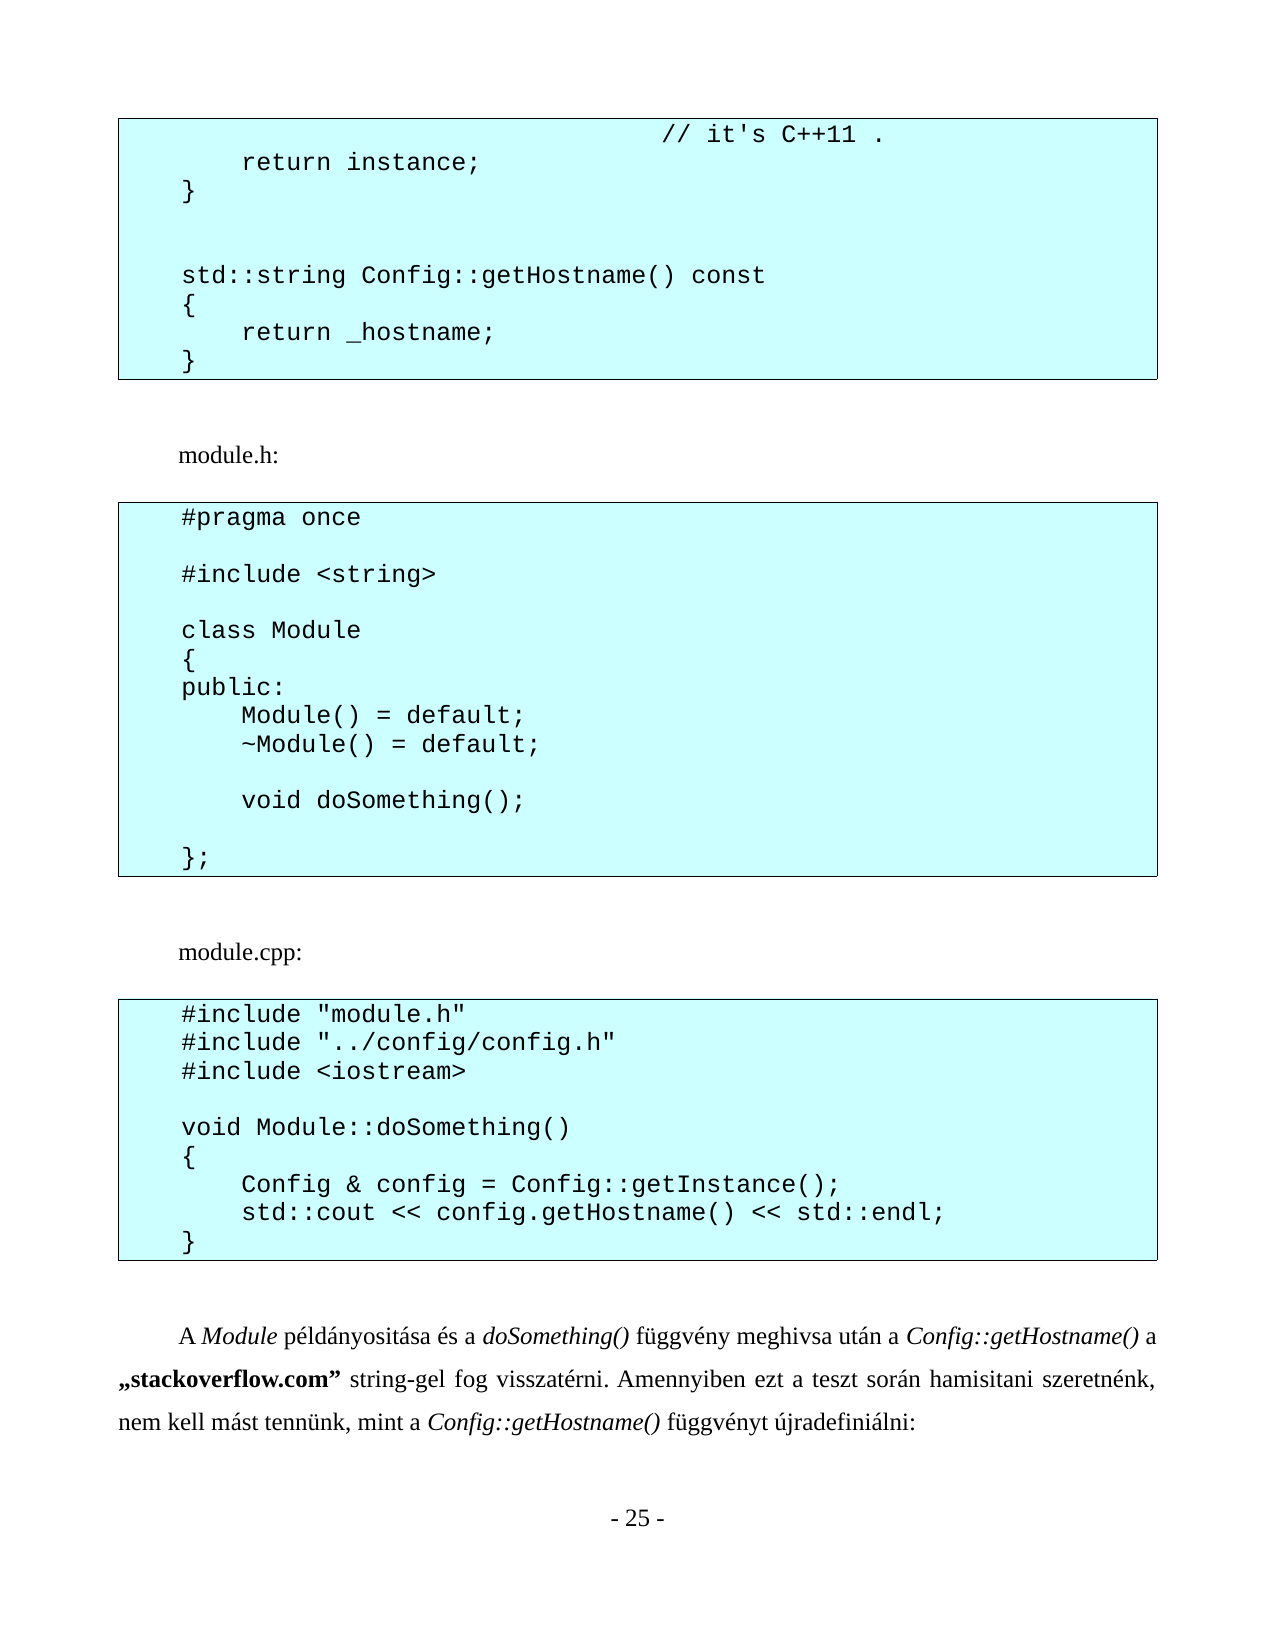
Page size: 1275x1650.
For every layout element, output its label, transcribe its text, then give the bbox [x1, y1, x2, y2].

text public: [119, 672, 1157, 700]
text } [119, 175, 1157, 203]
text #include "../config/config.h" [119, 1027, 1157, 1055]
text Module() = default; [119, 700, 1157, 728]
text #include "module.h" [119, 1000, 1157, 1027]
text return _hostname; [119, 316, 1157, 345]
text A Module példányositása és a doSomething() függvény meghivsa után a Config::getHostname() a „stackoverflow.com” string-gel fog visszatérni. Amennyiben ezt a teszt során hamisitani szeretnénk, nem kell mást tennünk, mint a Config::getHostname() függvényt újradefiniálni: [118, 1321, 1157, 1436]
text module.h: [118, 441, 1157, 469]
text #pragma once [119, 503, 1157, 530]
text module.cpp: [118, 937, 1157, 966]
text #include <string> [119, 558, 1157, 587]
text // it's C++11 . [119, 119, 1157, 146]
text { [119, 1140, 1157, 1168]
text return instance; [119, 146, 1157, 175]
text class Module [119, 615, 1157, 643]
text void Module::doSomething() [119, 1112, 1157, 1140]
text } [119, 1225, 1157, 1260]
text Config & config = Config::getInstance(); [119, 1168, 1157, 1197]
text std::cout << config.getHostname() << std::endl; [119, 1197, 1157, 1225]
text } [119, 345, 1157, 379]
text { [119, 643, 1157, 672]
text { [119, 288, 1157, 316]
text }; [119, 842, 1157, 876]
text ~Module() = default; [119, 728, 1157, 757]
text #include <iostream> [119, 1055, 1157, 1083]
text std::string Config::getHostname() const [119, 260, 1157, 288]
text void doSomething(); [119, 785, 1157, 813]
